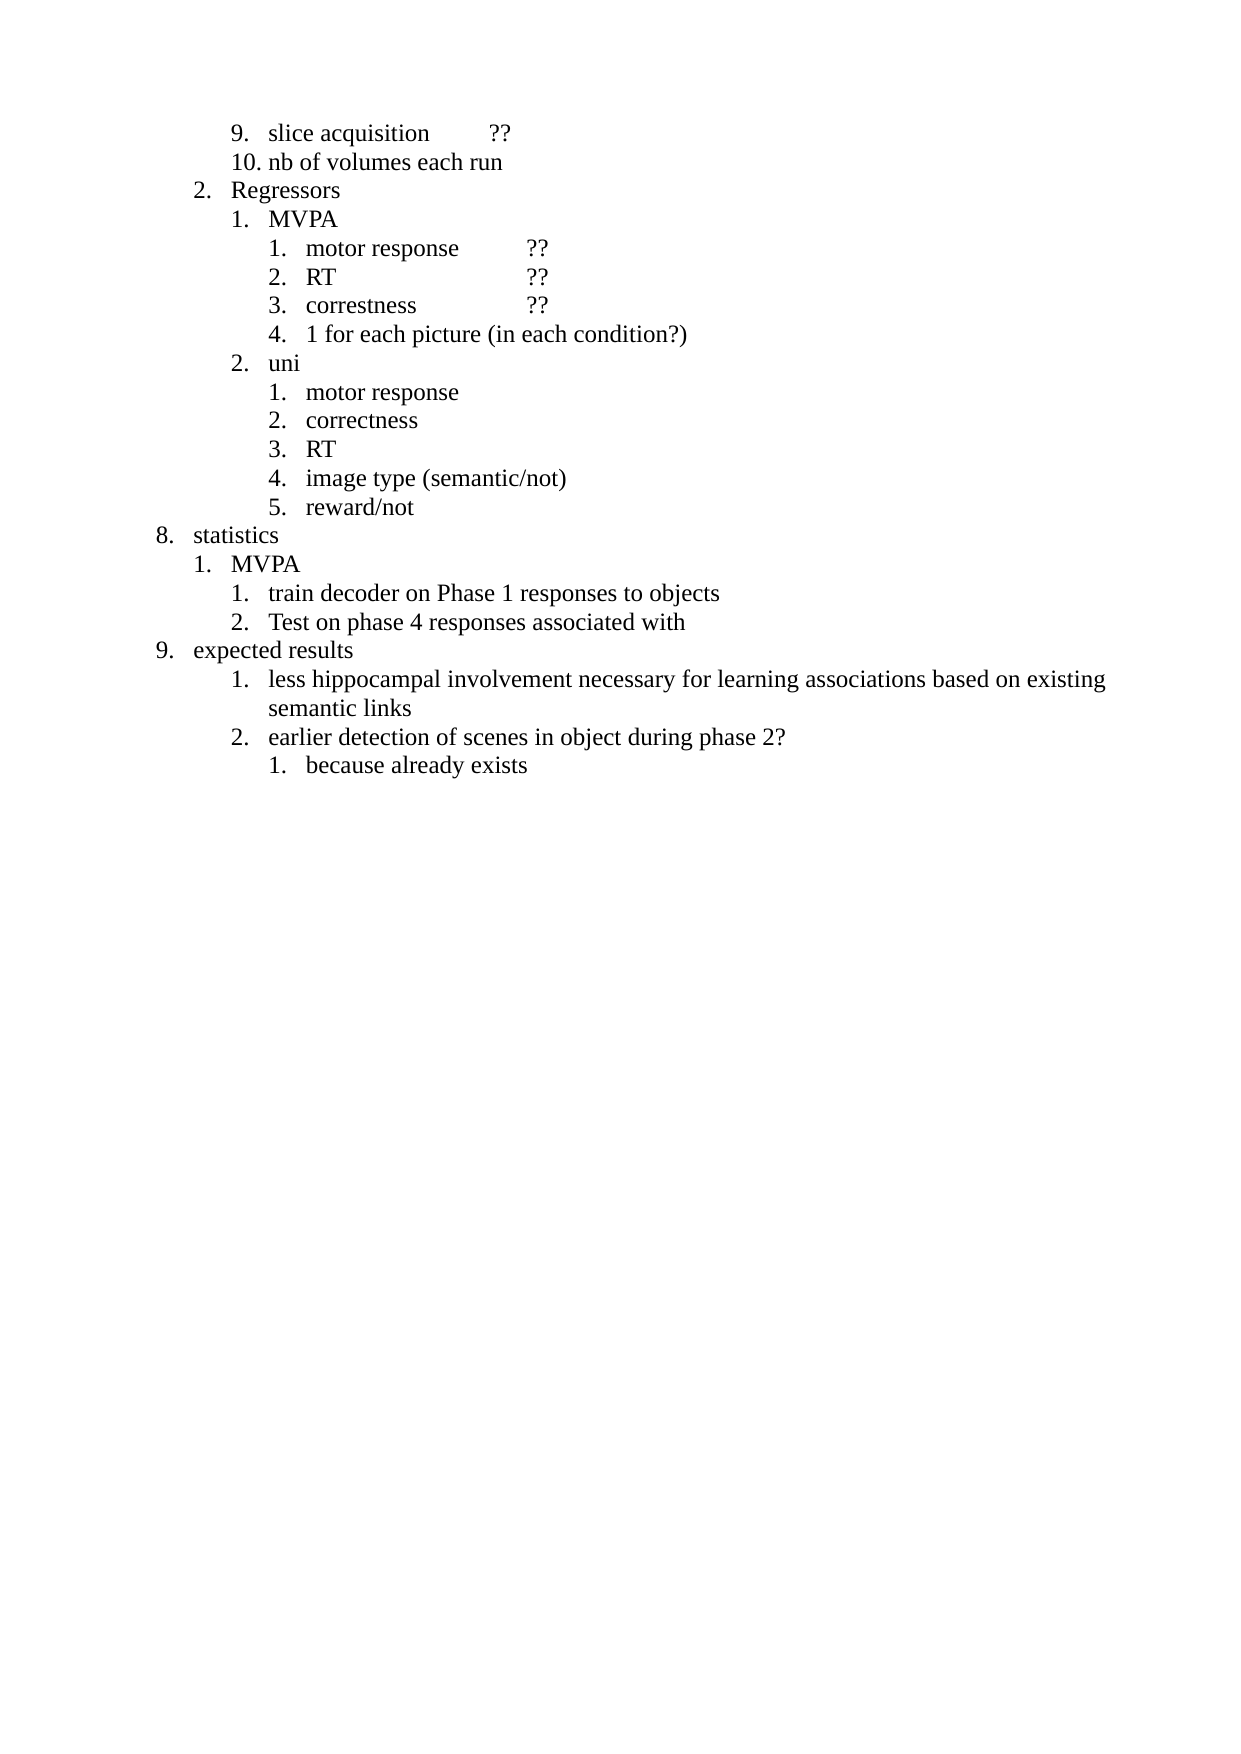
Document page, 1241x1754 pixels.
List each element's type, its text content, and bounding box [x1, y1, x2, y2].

list correctness [268, 406, 1122, 434]
list less hippocampal involvement necessary for learning associations based on existing semantic links [231, 664, 1122, 722]
list image type (semantic/not) [268, 463, 1122, 492]
list nb of volumes each run [231, 147, 1122, 176]
list earlier detection of scenes in object during phase 2? [231, 722, 1122, 751]
list MVPA [231, 204, 1122, 233]
list slice acquisition ?? [231, 118, 1122, 147]
list train decoder on Phase 1 responses to objects [231, 578, 1122, 607]
list uni [231, 348, 1122, 377]
list Regressors [193, 176, 1122, 204]
list because already exists [268, 751, 1122, 779]
list motor response ?? [268, 233, 1122, 262]
list RT ?? [268, 262, 1122, 291]
list correstness ?? [268, 291, 1122, 319]
list 1 for each picture (in each condition?) [268, 319, 1122, 348]
list expected results [156, 636, 1122, 664]
list Test on phase 4 responses associated with [231, 607, 1122, 636]
list motor response [268, 377, 1122, 406]
list RT [268, 434, 1122, 463]
list MVPA [193, 549, 1122, 578]
list statistics [156, 521, 1122, 549]
list reward/not [268, 492, 1122, 521]
